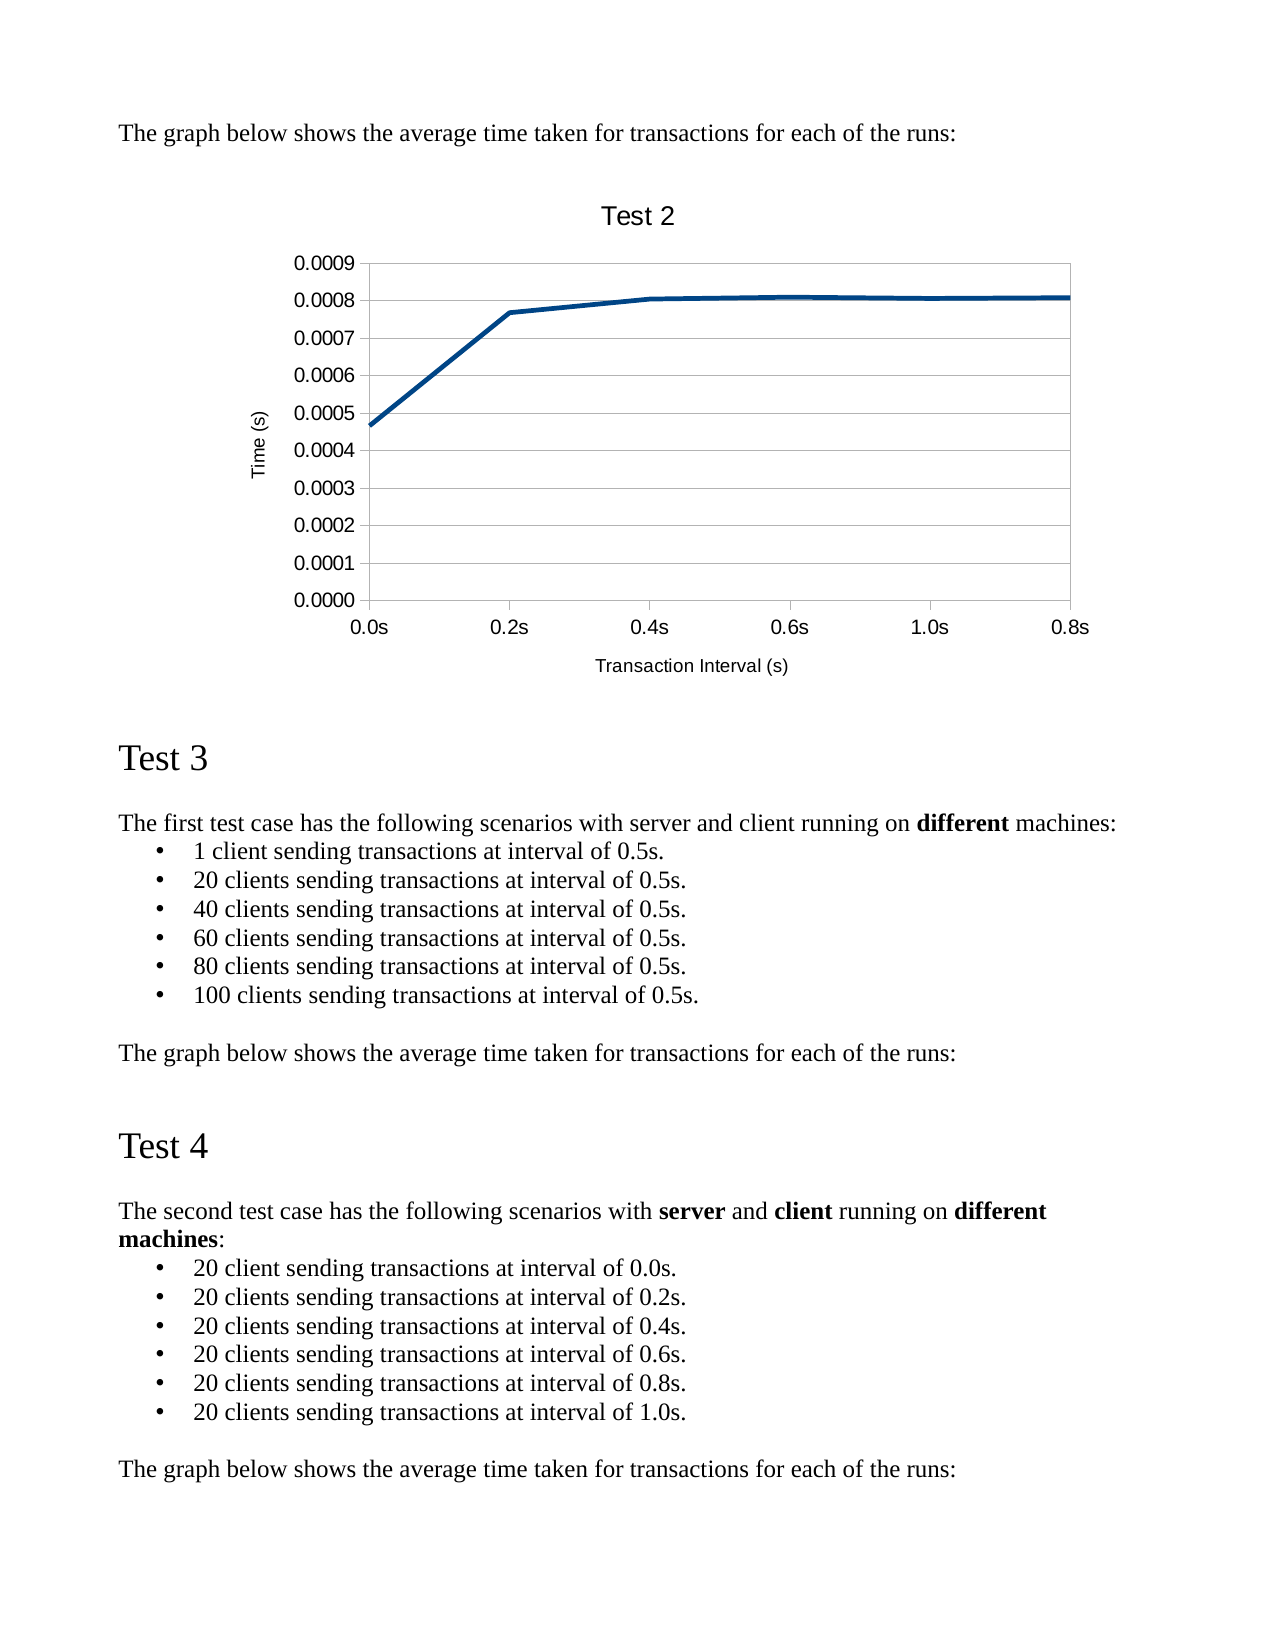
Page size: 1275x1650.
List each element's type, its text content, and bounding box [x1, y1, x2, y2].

list 100 clients sending transactions at interval of 0.5s. [156, 980, 1157, 1009]
text The second test case has the following scenarios with server and client running on different machines: [118, 1196, 1157, 1253]
list 20 clients sending transactions at interval of 0.4s. [156, 1311, 1157, 1339]
list 40 clients sending transactions at interval of 0.5s. [156, 894, 1157, 923]
list 20 clients sending transactions at interval of 1.0s. [156, 1397, 1157, 1426]
list 20 clients sending transactions at interval of 0.6s. [156, 1339, 1157, 1368]
list 20 clients sending transactions at interval of 0.8s. [156, 1368, 1157, 1397]
text Test 3 [118, 736, 1157, 779]
list The graph below shows the average time taken for transactions for each of the runs: [81, 118, 1157, 147]
list 60 clients sending transactions at interval of 0.5s. [156, 923, 1157, 951]
list 80 clients sending transactions at interval of 0.5s. [156, 951, 1157, 980]
list The graph below shows the average time taken for transactions for each of the runs: [81, 1454, 1157, 1483]
text The first test case has the following scenarios with server and client running on different machines: [118, 808, 1157, 836]
list The graph below shows the average time taken for transactions for each of the runs: [81, 1038, 1157, 1066]
list 20 clients sending transactions at interval of 0.5s. [156, 865, 1157, 894]
list 20 client sending transactions at interval of 0.0s. [156, 1253, 1157, 1282]
text Test 4 [118, 1124, 1157, 1167]
list 1 client sending transactions at interval of 0.5s. [156, 836, 1157, 865]
list 20 clients sending transactions at interval of 0.2s. [156, 1282, 1157, 1311]
